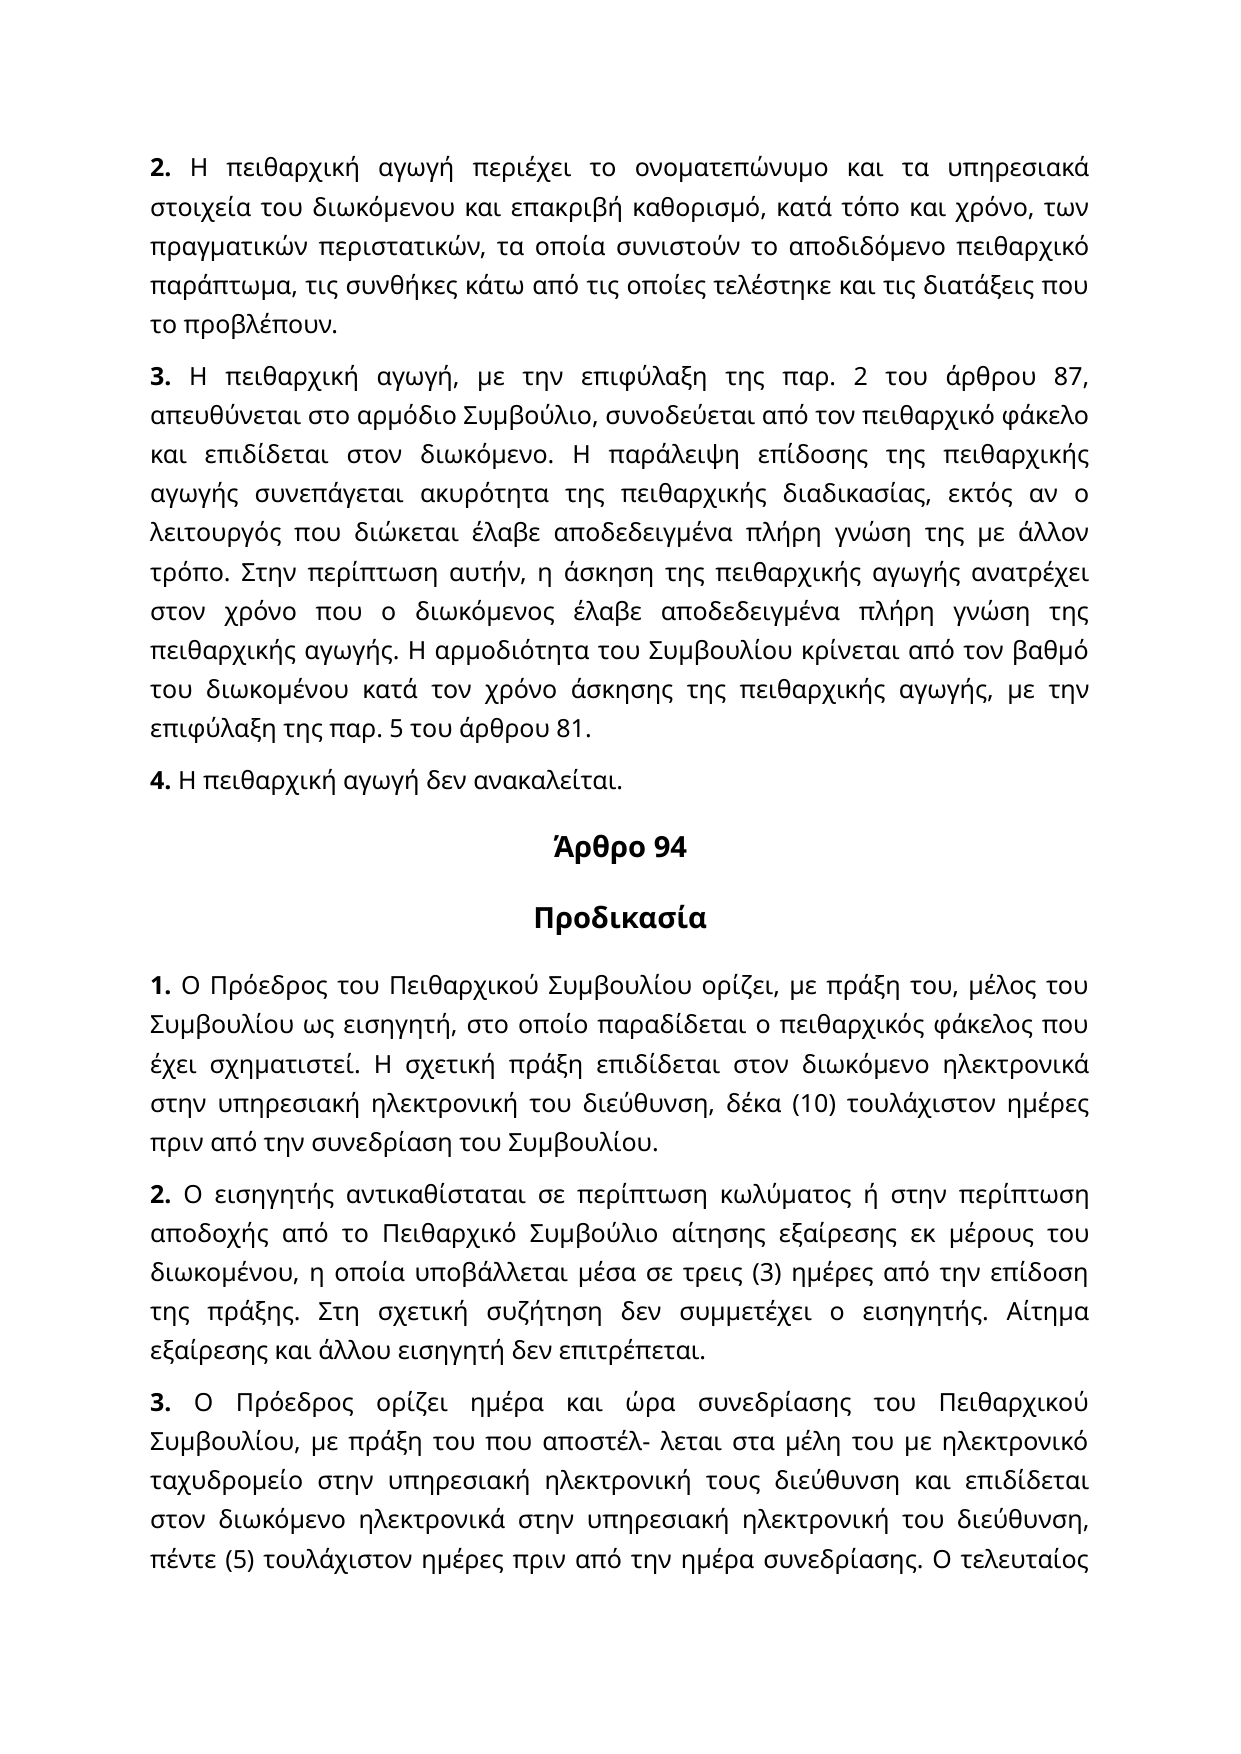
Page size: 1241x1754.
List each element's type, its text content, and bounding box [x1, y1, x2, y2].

text 1. Ο Πρόεδρος του Πειθαρχικού Συμβουλίου ορίζει, με πράξη του, μέλος του Συμβουλίου ως εισηγητή, στο οποίο παραδίδεται ο πειθαρχικός φάκελος που έχει σχηματιστεί. Η σχετική πράξη επιδίδεται στον διωκόμενο ηλεκτρονικά στην υπηρεσιακή ηλεκτρονική του διεύθυνση, δέκα (10) τουλάχιστον ημέρες πριν από την συνεδρίαση του Συμβουλίου. [150, 968, 1090, 1159]
text 2. Ο εισηγητής αντικαθίσταται σε περίπτωση κωλύματος ή στην περίπτωση αποδοχής από το Πειθαρχικό Συμβούλιο αίτησης εξαίρεσης εκ μέρους του διωκομένου, η οποία υποβάλλεται μέσα σε τρεις (3) ημέρες από την επίδοση της πράξης. Στη σχετική συζήτηση δεν συμμετέχει ο εισηγητής. Αίτημα εξαίρεσης και άλλου εισηγητή δεν επιτρέπεται. [150, 1176, 1090, 1367]
text 4. Η πειθαρχική αγωγή δεν ανακαλείται. [150, 762, 1090, 797]
subtitle Προδικασία [150, 897, 1090, 937]
text 3. Ο Πρόεδρος ορίζει ημέρα και ώρα συνεδρίασης του Πειθαρχικού Συμβουλίου, με πράξη του που αποστέλ- λεται στα μέλη του με ηλεκτρονικό ταχυδρομείο στην υπηρεσιακή ηλεκτρονική τους διεύθυνση και επιδίδεται στον διωκόμενο ηλεκτρονικά στην υπηρεσιακή ηλεκτρονική του διεύθυνση, πέντε (5) τουλάχιστον ημέρες πριν από την ημέρα συνεδρίασης. Ο τελευταίος [150, 1384, 1090, 1575]
text 2. Η πειθαρχική αγωγή περιέχει το ονοματεπώνυμο και τα υπηρεσιακά στοιχεία του διωκόμενου και επακριβή καθορισμό, κατά τόπο και χρόνο, των πραγματικών περιστατικών, τα οποία συνιστούν το αποδιδόμενο πειθαρχικό παράπτωμα, τις συνθήκες κάτω από τις οποίες τελέστηκε και τις διατάξεις που το προβλέπουν. [150, 150, 1090, 341]
text 3. Η πειθαρχική αγωγή, με την επιφύλαξη της παρ. 2 του άρθρου 87, απευθύνεται στο αρμόδιο Συμβούλιο, συνοδεύεται από τον πειθαρχικό φάκελο και επιδίδεται στον διωκόμενο. Η παράλειψη επίδοσης της πειθαρχικής αγωγής συνεπάγεται ακυρότητα της πειθαρχικής διαδικασίας, εκτός αν ο λειτουργός που διώκεται έλαβε αποδεδειγμένα πλήρη γνώση της με άλλον τρόπο. Στην περίπτωση αυτήν, η άσκηση της πειθαρχικής αγωγής ανατρέχει στον χρόνο που ο διωκόμενος έλαβε αποδεδειγμένα πλήρη γνώση της πειθαρχικής αγωγής. Η αρμοδιότητα του Συμβουλίου κρίνεται από τον βαθμό του διωκομένου κατά τον χρόνο άσκησης της πειθαρχικής αγωγής, με την επιφύλαξη της παρ. 5 του άρθρου 81. [150, 358, 1090, 745]
subtitle Άρθρο 94 [150, 827, 1090, 866]
